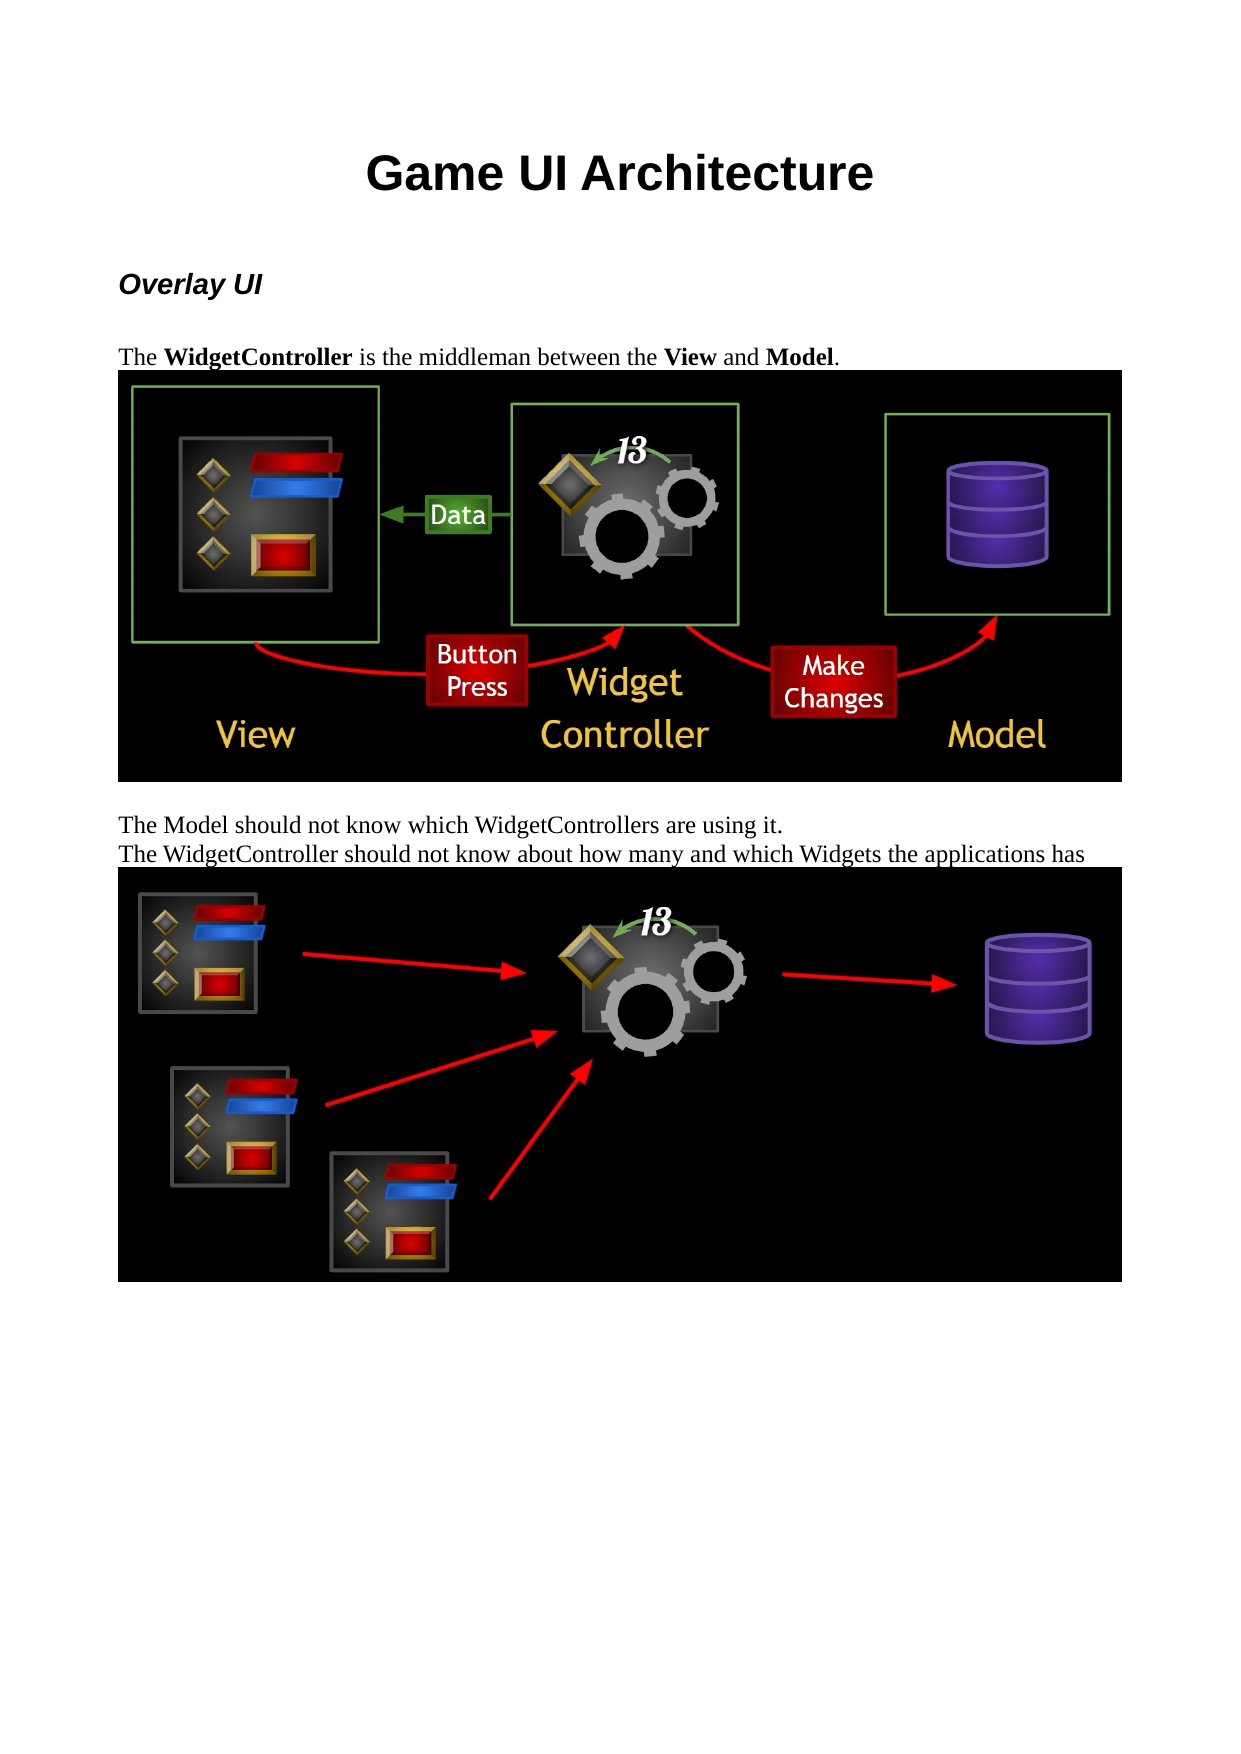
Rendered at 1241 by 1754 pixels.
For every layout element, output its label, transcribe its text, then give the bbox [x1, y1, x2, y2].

subtitle Overlay UI [118, 267, 1122, 300]
subtitle Game UI Architecture [118, 143, 1122, 201]
text The Model should not know which WidgetControllers are using it. [118, 810, 1122, 839]
picture [118, 867, 1122, 1282]
text The WidgetController is the middleman between the View and Model. [118, 342, 1122, 370]
picture [118, 370, 1122, 782]
text The WidgetController should not know about how many and which Widgets the applications has [118, 839, 1122, 867]
